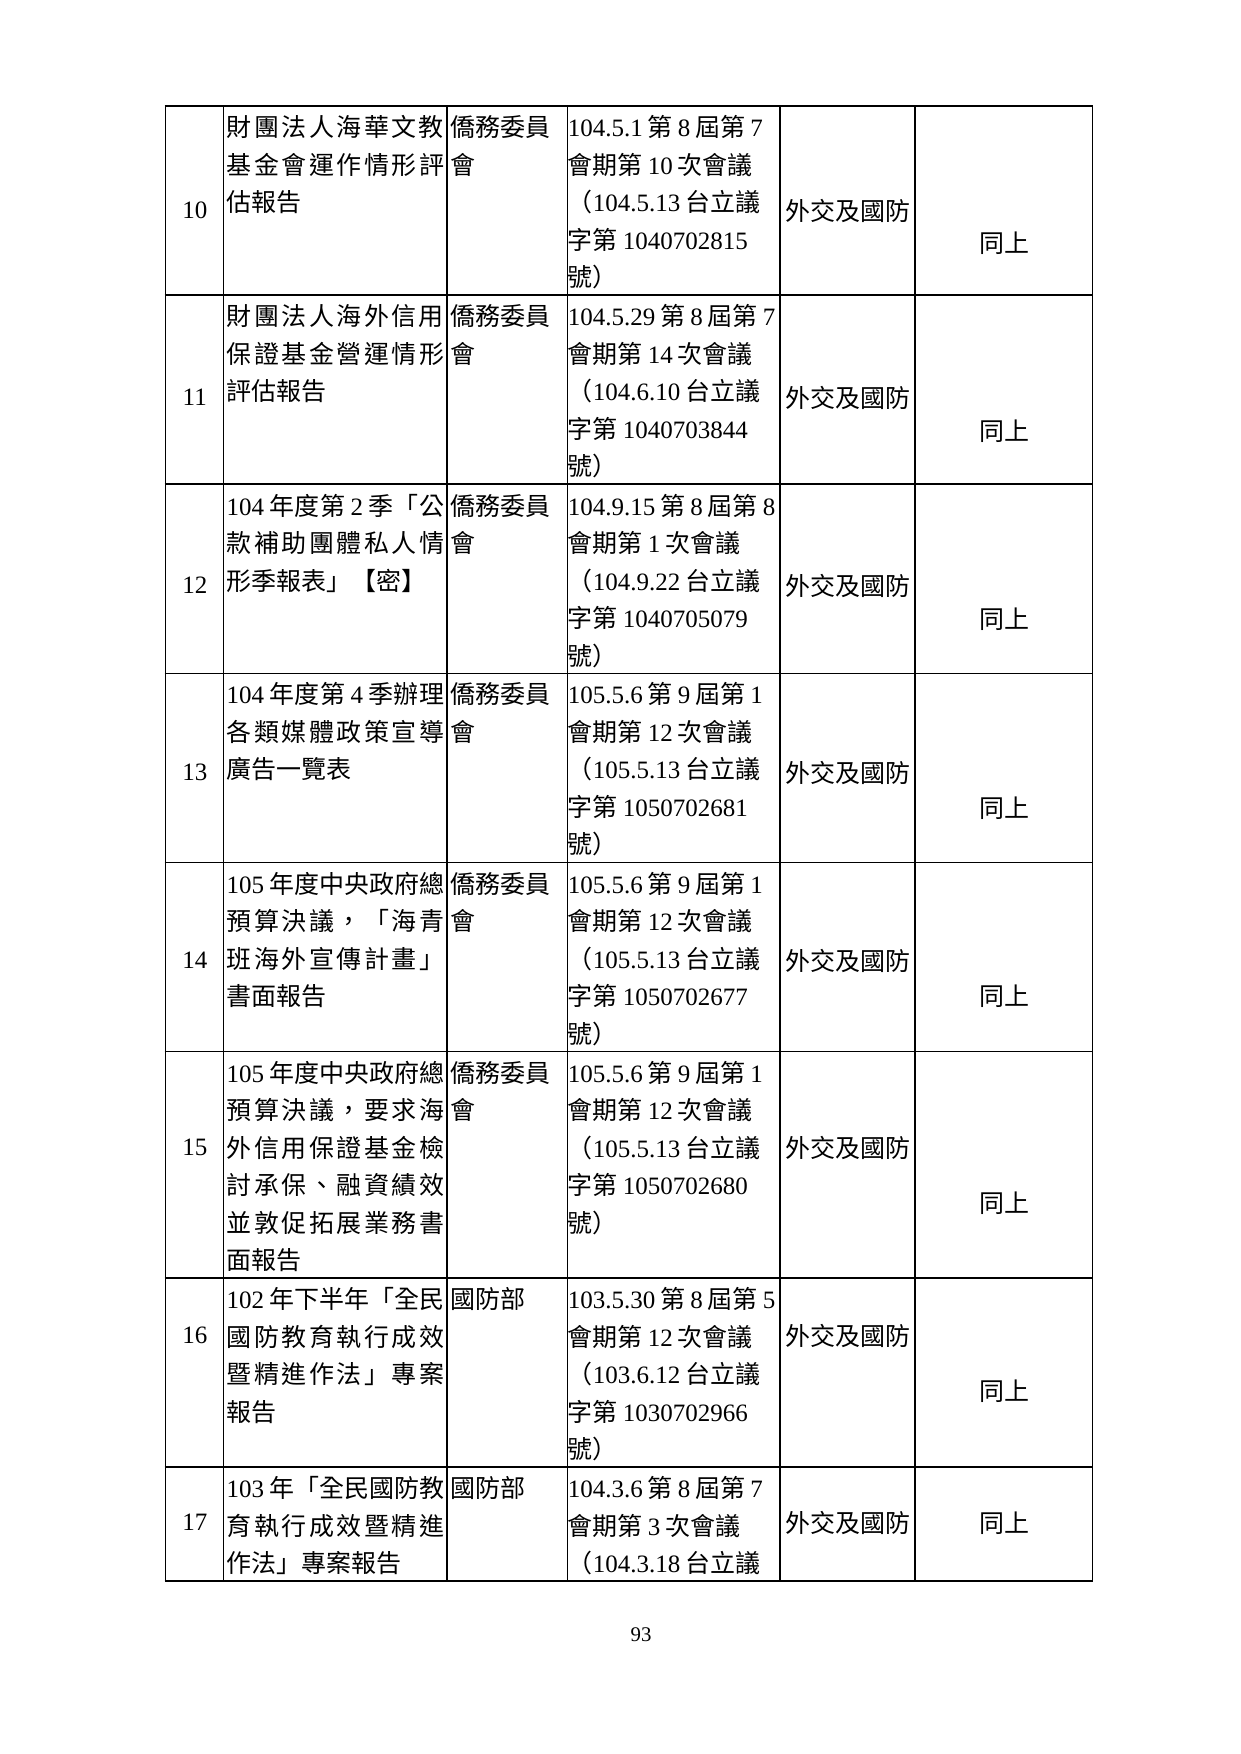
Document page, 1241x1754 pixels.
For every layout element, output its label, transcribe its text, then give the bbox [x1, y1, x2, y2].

table_cell 僑務委員會 [448, 296, 567, 483]
table_cell 11 [166, 296, 223, 483]
table_cell 同上 [916, 1052, 1092, 1277]
table_cell 13 [166, 674, 223, 861]
table_cell 同上 [916, 1279, 1092, 1466]
table_cell 同上 [916, 107, 1092, 294]
table_cell 外交及國防 [781, 863, 914, 1051]
table_cell 僑務委員會 [448, 1052, 567, 1277]
table_cell 104年度第2季「公款補助團體私人情形季報表」【密】 [224, 485, 446, 672]
table_cell 財團法人海華文教基金會運作情形評估報告 [224, 107, 446, 294]
table_cell 102年下半年「全民國防教育執行成效暨精進作法」專案報告 [224, 1279, 446, 1466]
table_cell 同上 [916, 863, 1092, 1051]
table_cell 15 [166, 1052, 223, 1277]
table_cell 同上 [916, 1468, 1092, 1580]
table_cell 17 [166, 1468, 223, 1580]
table_cell 同上 [916, 674, 1092, 861]
table_cell 104年度第4季辦理各類媒體政策宣導廣告一覽表 [224, 674, 446, 861]
table_cell 僑務委員會 [448, 674, 567, 861]
table_cell 104.5.1第8屆第7 會期第10次會議（104.5.13台立議 字第1040702815號） [568, 107, 779, 294]
table_cell 105年度中央政府總預算決議，「海青班海外宣傳計畫」書面報告 [224, 863, 446, 1051]
table_cell 外交及國防 [781, 107, 914, 294]
table_cell 104.5.29第8屆第7 會期第14次會議（104.6.10台立議 字第1040703844號） [568, 296, 779, 483]
table_cell 國防部 [448, 1279, 567, 1466]
table_cell 104.3.6第8屆第7 會期第3次會議（104.3.18台立議 [568, 1468, 779, 1580]
table_cell 105年度中央政府總預算決議，要求海外信用保證基金檢討承保、融資績效並敦促拓展業務書面報告 [224, 1052, 446, 1277]
table_cell 僑務委員會 [448, 863, 567, 1051]
table_cell 105.5.6第9屆第1 會期第12次會議（105.5.13台立議 字第1050702680號） [568, 1052, 779, 1277]
table_cell 外交及國防 [781, 296, 914, 483]
table_cell 10 [166, 107, 223, 294]
table_cell 16 [166, 1279, 223, 1466]
table_cell 外交及國防 [781, 1052, 914, 1277]
table_cell 103年「全民國防教育執行成效暨精進作法」專案報告 [224, 1468, 446, 1580]
table_cell 105.5.6第9屆第1 會期第12次會議（105.5.13台立議 字第1050702677號） [568, 863, 779, 1051]
table_cell 僑務委員會 [448, 107, 567, 294]
table_cell 外交及國防 [781, 1279, 914, 1466]
table_cell 12 [166, 485, 223, 672]
table_cell 僑務委員會 [448, 485, 567, 672]
table_cell 同上 [916, 485, 1092, 672]
table_cell 105.5.6第9屆第1 會期第12次會議（105.5.13台立議 字第1050702681號） [568, 674, 779, 861]
table_cell 外交及國防 [781, 485, 914, 672]
table_cell 103.5.30第8屆第5會期第12次會議（103.6.12台立議 字第1030702966號） [568, 1279, 779, 1466]
table_cell 104.9.15第8屆第8 會期第1次會議（104.9.22台立議 字第1040705079號） [568, 485, 779, 672]
table_cell 外交及國防 [781, 1468, 914, 1580]
table_cell 國防部 [448, 1468, 567, 1580]
table_cell 財團法人海外信用保證基金營運情形評估報告 [224, 296, 446, 483]
table_cell 14 [166, 863, 223, 1051]
table_cell 同上 [916, 296, 1092, 483]
table_cell 外交及國防 [781, 674, 914, 861]
